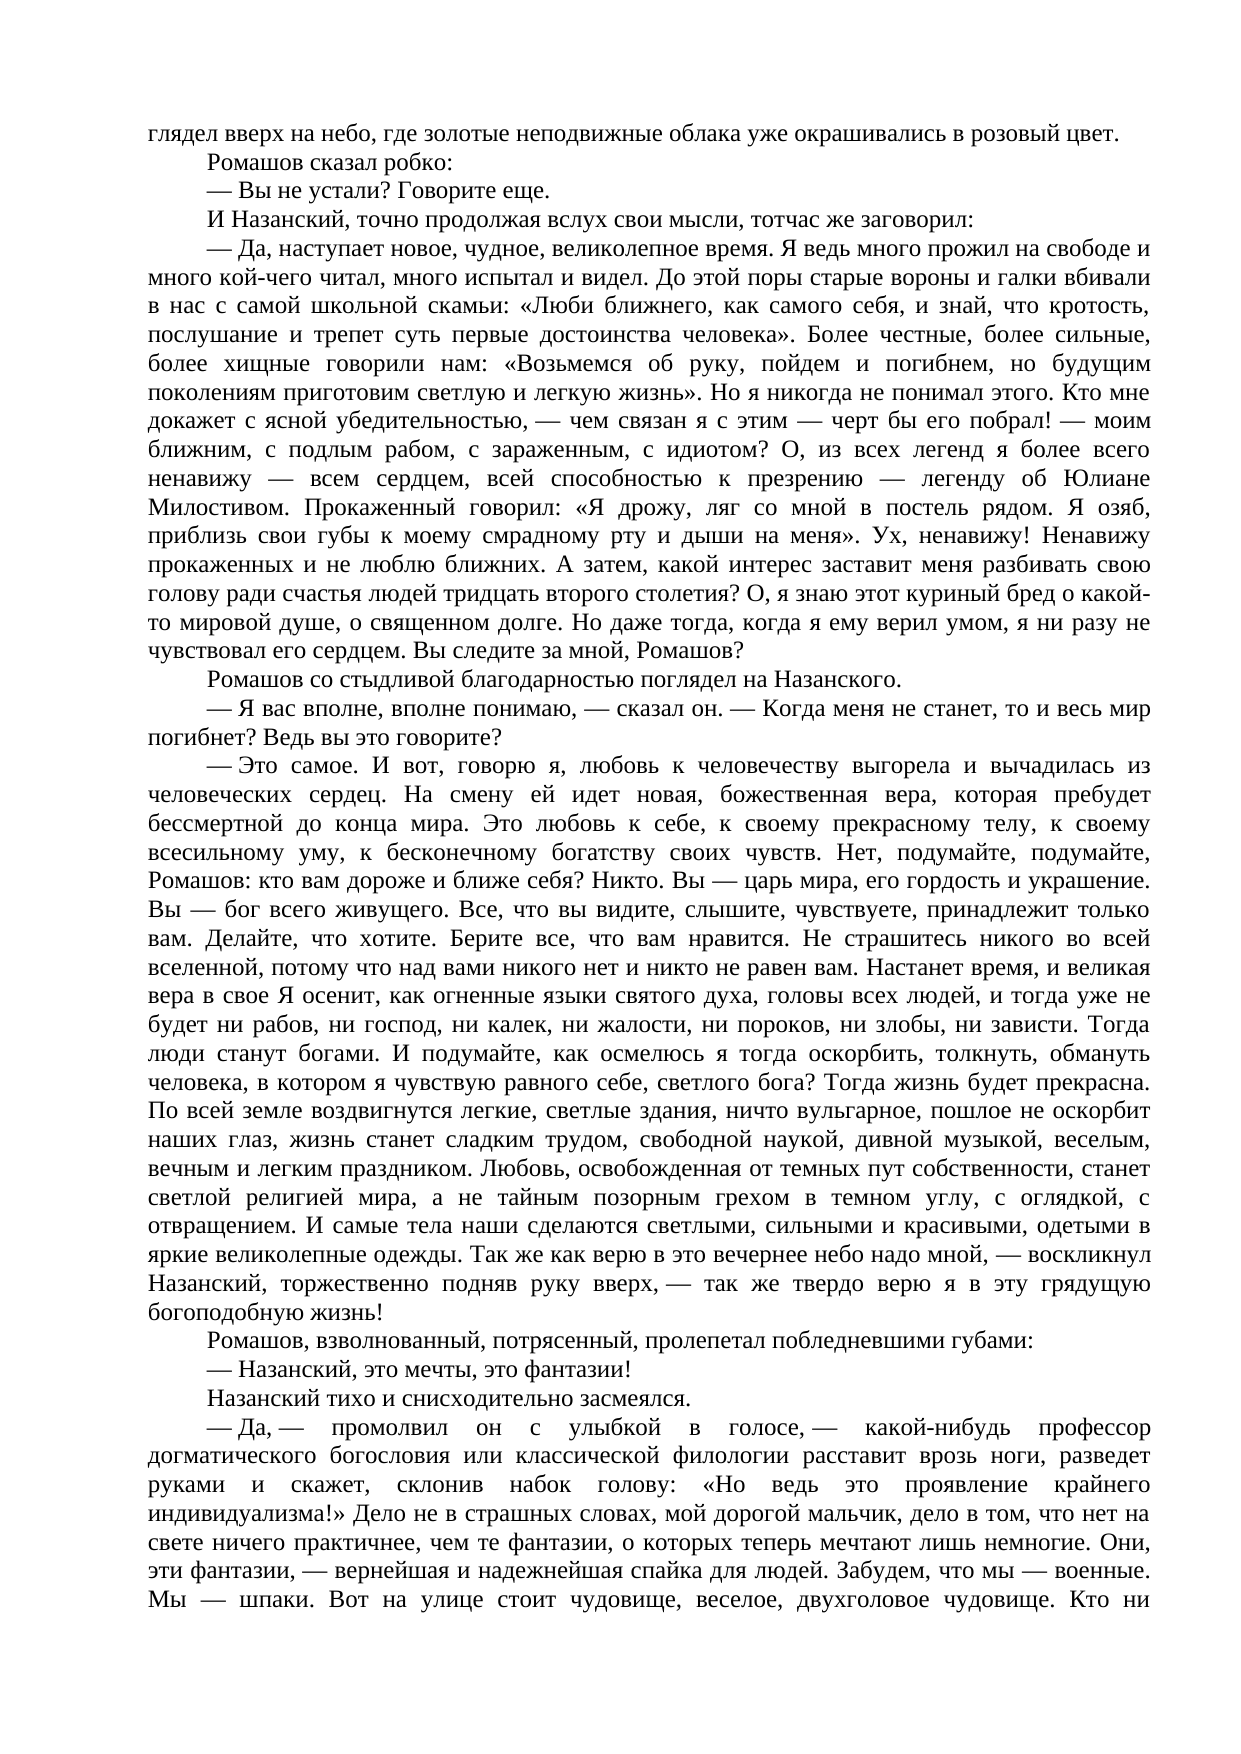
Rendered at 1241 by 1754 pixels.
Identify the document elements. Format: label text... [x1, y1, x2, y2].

text — Это самое. И вот, говорю я, любовь к человечеству выгорела и вычадилась из человеческих сердец. На смену ей идет новая, божественная вера, которая пребудет бессмертной до конца мира. Это любовь к себе, к своему прекрасному телу, к своему всесильному уму, к бесконечному богатству своих чувств. Нет, подумайте, подумайте, Ромашов: кто вам дороже и ближе себя? Никто. Вы — царь мира, его гордость и украшение. Вы — бог всего живущего. Все, что вы видите, слышите, чувствуете, принадлежит только вам. Делайте, что хотите. Берите все, что вам нравится. Не страшитесь никого во всей вселенной, потому что над вами никого нет и никто не равен вам. Настанет время, и великая вера в свое Я осенит, как огненные языки святого духа, головы всех людей, и тогда уже не будет ни рабов, ни господ, ни калек, ни жалости, ни пороков, ни злобы, ни зависти. Тогда люди станут богами. И подумайте, как осмелюсь я тогда оскорбить, толкнуть, обмануть человека, в котором я чувствую равного себе, светлого бога? Тогда жизнь будет прекрасна. По всей земле воздвигнутся легкие, светлые здания, ничто вульгарное, пошлое не оскорбит наших глаз, жизнь станет сладким трудом, свободной наукой, дивной музыкой, веселым, вечным и легким праздником. Любовь, освобожденная от темных пут собственности, станет светлой религией мира, а не тайным позорным грехом в темном углу, с оглядкой, с отвращением. И самые тела наши сделаются светлыми, сильными и красивыми, одетыми в яркие великолепные одежды. Так же как верю в это вечернее небо надо мной, — воскликнул Назанский, торжественно подняв руку вверх, — так же твердо верю я в эту грядущую богоподобную жизнь! [148, 751, 1152, 1326]
text — Да, наступает новое, чудное, великолепное время. Я ведь много прожил на свободе и много кой-чего читал, много испытал и видел. До этой поры старые вороны и галки вбивали в нас с самой школьной скамьи: «Люби ближнего, как самого себя, и знай, что кротость, послушание и трепет суть первые достоинства человека». Более честные, более сильные, более хищные говорили нам: «Возьмемся об руку, пойдем и погибнем, но будущим поколениям приготовим светлую и легкую жизнь». Но я никогда не понимал этого. Кто мне докажет с ясной убедительностью, — чем связан я с этим — черт бы его побрал! — моим ближним, с подлым рабом, с зараженным, с идиотом? О, из всех легенд я более всего ненавижу — всем сердцем, всей способностью к презрению — легенду об Юлиане Милостивом. Прокаженный говорил: «Я дрожу, ляг со мной в постель рядом. Я озяб, приблизь свои губы к моему смрадному рту и дыши на меня». Ух, ненавижу! Ненавижу прокаженных и не люблю ближних. А затем, какой интерес заставит меня разбивать свою голову ради счастья людей тридцать второго столетия? О, я знаю этот куриный бред о какой-то мировой душе, о священном долге. Но даже тогда, когда я ему верил умом, я ни разу не чувствовал его сердцем. Вы следите за мной, Ромашов? [148, 233, 1152, 664]
text Ромашов со стыдливой благодарностью поглядел на Назанского. [148, 664, 1152, 693]
text — Да, — промолвил он с улыбкой в голосе, — какой-нибудь профессор догматического богословия или классической филологии расставит врозь ноги, разведет руками и скажет, склонив набок голову: «Но ведь это проявление крайнего индивидуализма!» Дело не в страшных словах, мой дорогой мальчик, дело в том, что нет на свете ничего практичнее, чем те фантазии, о которых теперь мечтают лишь немногие. Они, эти фантазии, — вернейшая и надежнейшая спайка для людей. Забудем, что мы — военные. Мы — шпаки. Вот на улице стоит чудовище, веселое, двухголовое чудовище. Кто ни [148, 1412, 1152, 1613]
text — Вы не устали? Говорите еще. [148, 176, 1152, 204]
text — Назанский, это мечты, это фантазии! [148, 1354, 1152, 1383]
text И Назанский, точно продолжая вслух свои мысли, тотчас же заговорил: [148, 204, 1152, 233]
text Ромашов сказал робко: [148, 147, 1152, 176]
text Назанский тихо и снисходительно засмеялся. [148, 1383, 1152, 1412]
text Ромашов, взволнованный, потрясенный, пролепетал побледневшими губами: [148, 1326, 1152, 1354]
text глядел вверх на небо, где золотые неподвижные облака уже окрашивались в розовый цвет. [148, 118, 1152, 147]
text — Я вас вполне, вполне понимаю, — сказал он. — Когда меня не станет, то и весь мир погибнет? Ведь вы это говорите? [148, 693, 1152, 751]
